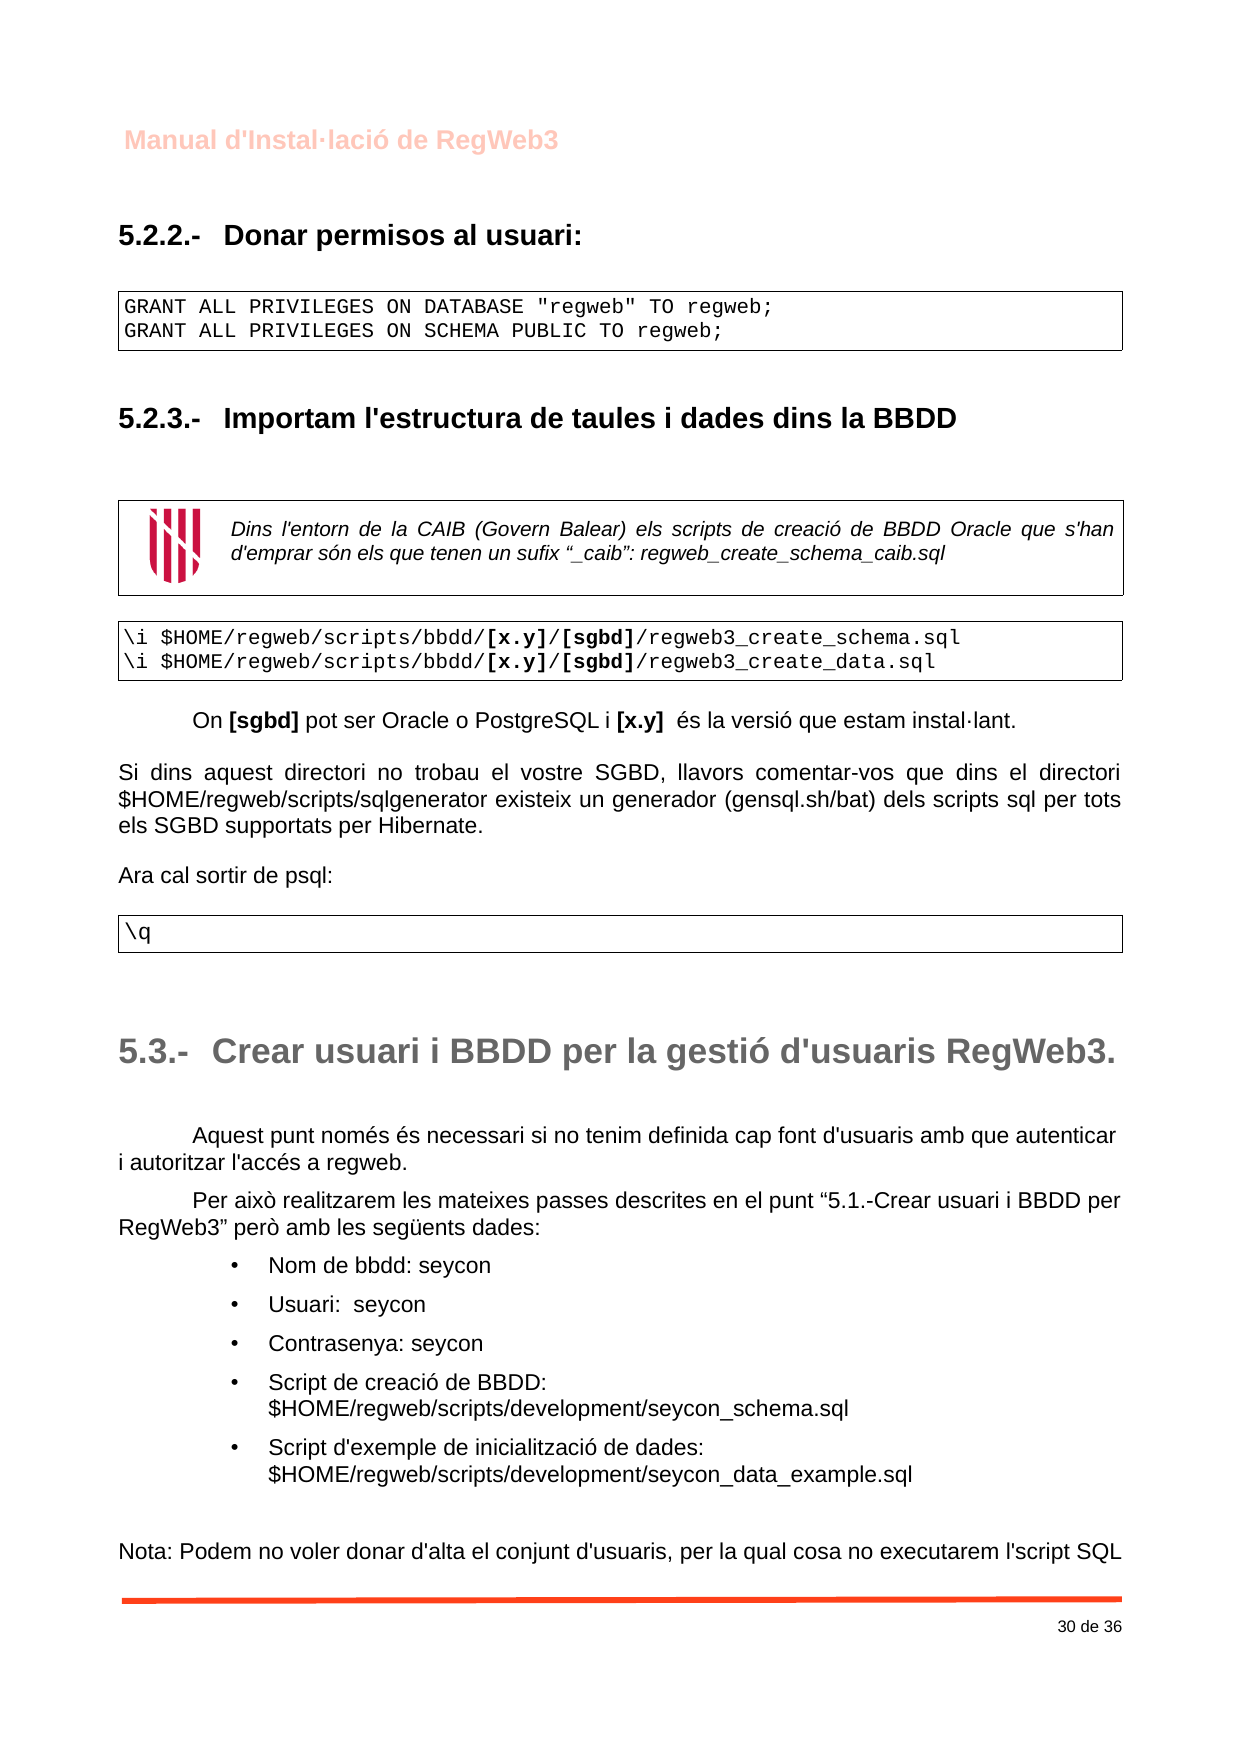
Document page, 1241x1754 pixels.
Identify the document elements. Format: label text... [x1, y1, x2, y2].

table_header \i $HOME/regweb/scripts/bbdd/[x.y]/[sgbd]/regweb3_create_schema.sql \i $HOME/regweb/scripts/bbdd/[x.y]/[sgbd]/regweb3_create_data.sql [119, 622, 1122, 680]
table_header GRANT ALL PRIVILEGES ON DATABASE "regweb" TO regweb; GRANT ALL PRIVILEGES ON SCHEMA PUBLIC TO regweb; [119, 292, 1122, 349]
subtitle Importam l'estructura de taules i dades dins la BBDD [118, 401, 1122, 434]
text Ara cal sortir de psql: [118, 862, 1122, 888]
subtitle Donar permisos al usuari: [118, 218, 1122, 252]
text On [sgbd] pot ser Oracle o PostgreSQL i [x.y] és la versió que estam instal·lant. [118, 707, 1122, 733]
table_header [119, 501, 225, 595]
text Per això realitzarem les mateixes passes descrites en el punt “5.1.-Crear usuari i BBDD per RegWeb3” però amb les següents dades: [118, 1187, 1122, 1240]
list Contrasenya: seycon [231, 1330, 1122, 1357]
table_header Dins l'entorn de la CAIB (Govern Balear) els scripts de creació de BBDD Oracle que s'han d'emprar són els que tenen un sufix “_caib”: regweb_create_schema_caib.sql [225, 501, 1123, 595]
list Usuari: seycon [231, 1291, 1122, 1318]
list Script de creació de BBDD: $HOME/regweb/scripts/development/seycon_schema.sql [231, 1369, 1122, 1422]
picture [145, 505, 203, 585]
text Nota: Podem no voler donar d'alta el conjunt d'usuaris, per la qual cosa no executarem l'script SQL [118, 1538, 1122, 1565]
list Nom de bbdd: seycon [231, 1252, 1122, 1279]
table_header \q [119, 916, 1122, 952]
subtitle Crear usuari i BBDD per la gestió d'usuaris RegWeb3. [118, 1030, 1122, 1071]
text Si dins aquest directori no trobau el vostre SGBD, llavors comentar-vos que dins el directori $HOME/regweb/scripts/sqlgenerator existeix un generador (gensql.sh/bat) dels scripts sql per tots els SGBD supportats per Hibernate. [118, 759, 1122, 838]
list Script d'exemple de inicialització de dades: $HOME/regweb/scripts/development/seycon_data_example.sql [231, 1434, 1122, 1487]
text Aquest punt només és necessari si no tenim definida cap font d'usuaris amb que autenticar i autoritzar l'accés a regweb. [118, 1122, 1122, 1175]
